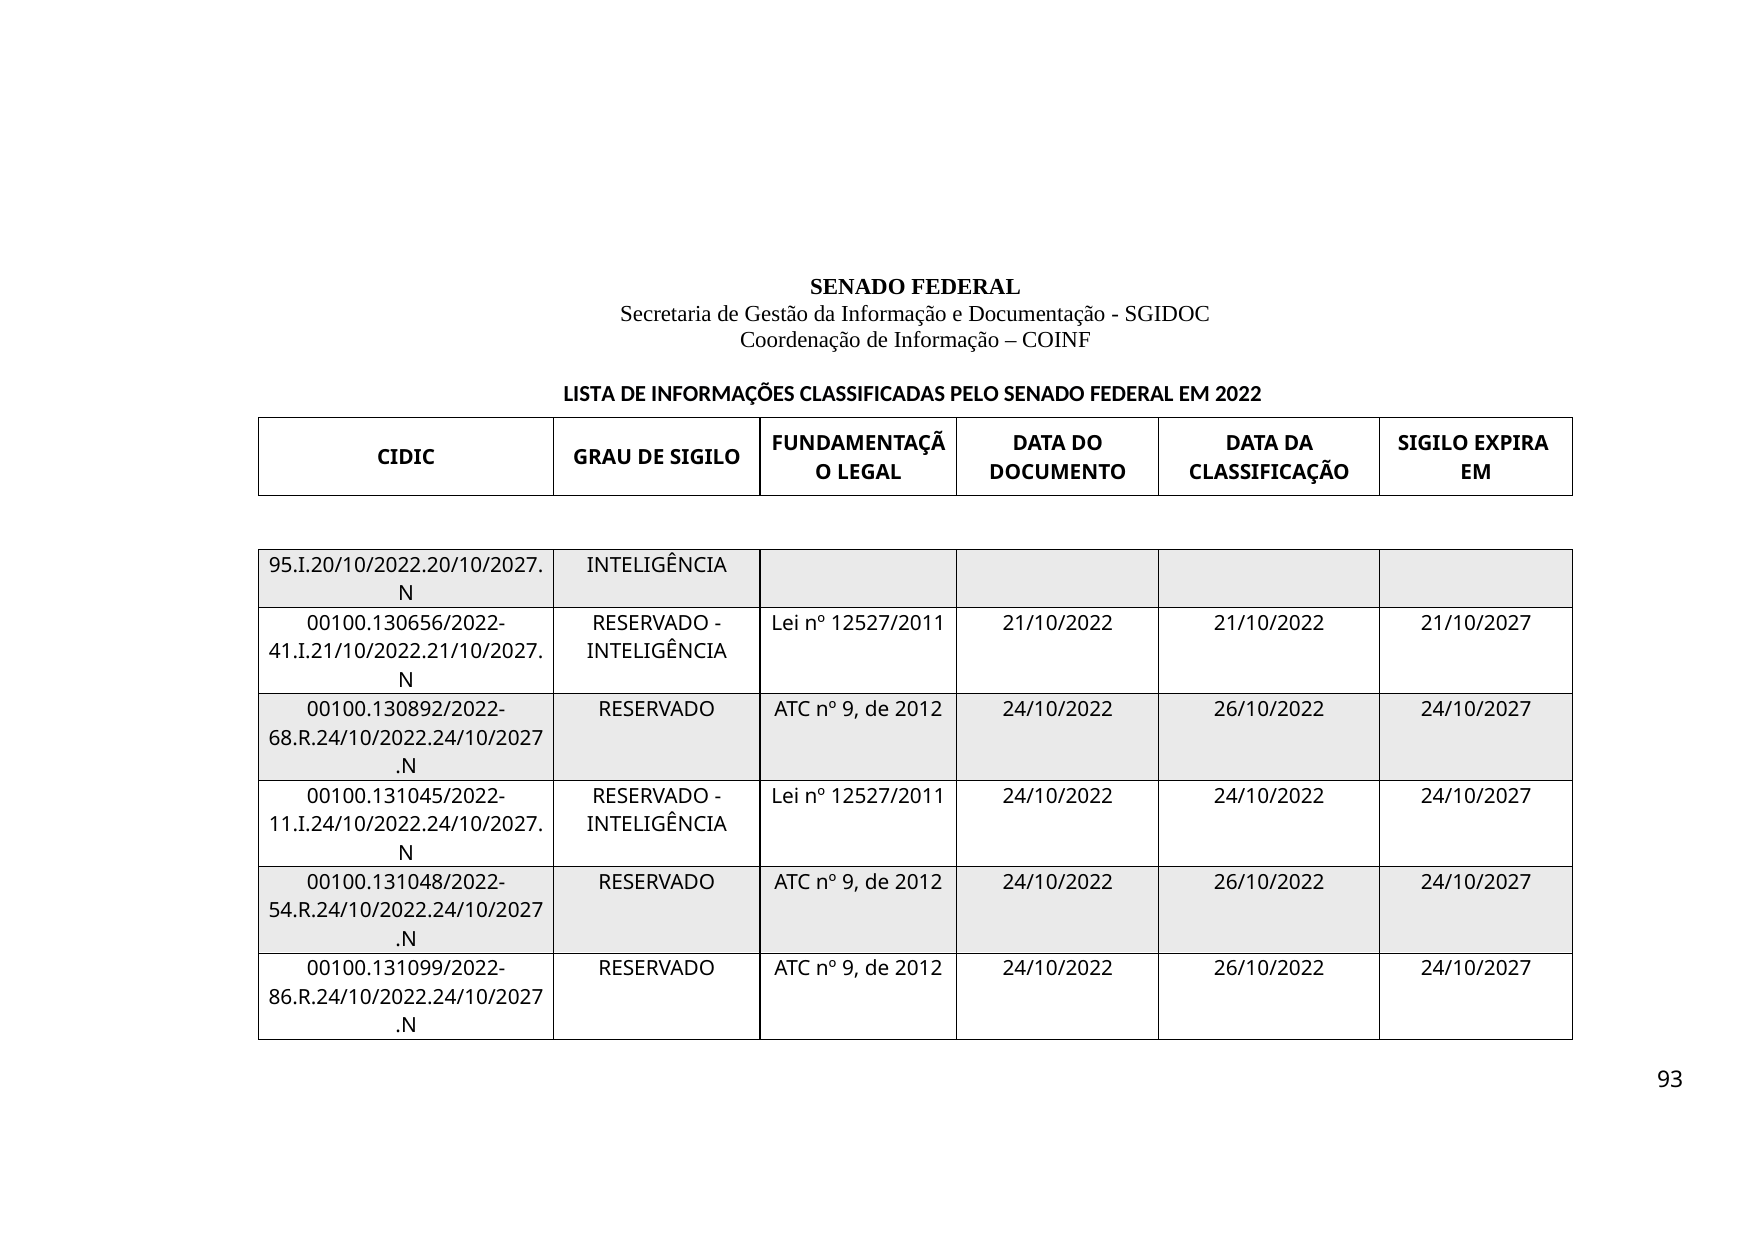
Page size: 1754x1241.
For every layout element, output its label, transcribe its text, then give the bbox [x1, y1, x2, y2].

table_cell 21/10/2022 [1159, 608, 1379, 693]
table_cell ATC nº 9, de 2012 [761, 867, 956, 952]
table_cell 21/10/2022 [957, 608, 1158, 693]
table_cell ATC nº 9, de 2012 [761, 954, 956, 1039]
table_cell 00100.131045/2022-11.I.24/10/2022.24/10/2027.N [259, 781, 553, 866]
table_cell 24/10/2027 [1380, 867, 1572, 952]
table_cell 00100.130656/2022-41.I.21/10/2022.21/10/2027.N [259, 608, 553, 693]
table_cell 00100.131048/2022-54.R.24/10/2022.24/10/2027.N [259, 867, 553, 952]
table_cell RESERVADO [554, 867, 759, 952]
table_cell 24/10/2022 [1159, 781, 1379, 866]
table_cell ATC nº 9, de 2012 [761, 694, 956, 780]
table_cell 21/10/2027 [1380, 608, 1572, 693]
table_cell - INTELIGÊNCIA [554, 550, 759, 607]
table_cell 26/10/2022 [1159, 694, 1379, 780]
table_cell RESERVADO - INTELIGÊNCIA [554, 608, 759, 693]
table_cell 00100.131099/2022-86.R.24/10/2022.24/10/2027.N [259, 954, 553, 1039]
table_cell [957, 550, 1158, 607]
table_cell 95.I.20/10/2022.20/10/2027.N [259, 550, 553, 607]
table_cell 26/10/2022 [1159, 867, 1379, 952]
table_cell 24/10/2022 [957, 781, 1158, 866]
table_cell RESERVADO [554, 954, 759, 1039]
table_cell [1159, 550, 1379, 607]
table_cell Lei nº 12527/2011 [761, 608, 956, 693]
table_cell 26/10/2022 [1159, 954, 1379, 1039]
table_cell 24/10/2022 [957, 954, 1158, 1039]
table_cell [1380, 550, 1572, 607]
table_cell 24/10/2027 [1380, 781, 1572, 866]
table_cell 24/10/2027 [1380, 954, 1572, 1039]
table_cell 24/10/2022 [957, 694, 1158, 780]
table_cell 00100.130892/2022-68.R.24/10/2022.24/10/2027.N [259, 694, 553, 780]
table_cell [761, 550, 956, 607]
table_cell 24/10/2022 [957, 867, 1158, 952]
table_cell RESERVADO - INTELIGÊNCIA [554, 781, 759, 866]
table_cell Lei nº 12527/2011 [761, 781, 956, 866]
table_cell RESERVADO [554, 694, 759, 780]
table_cell 24/10/2027 [1380, 694, 1572, 780]
